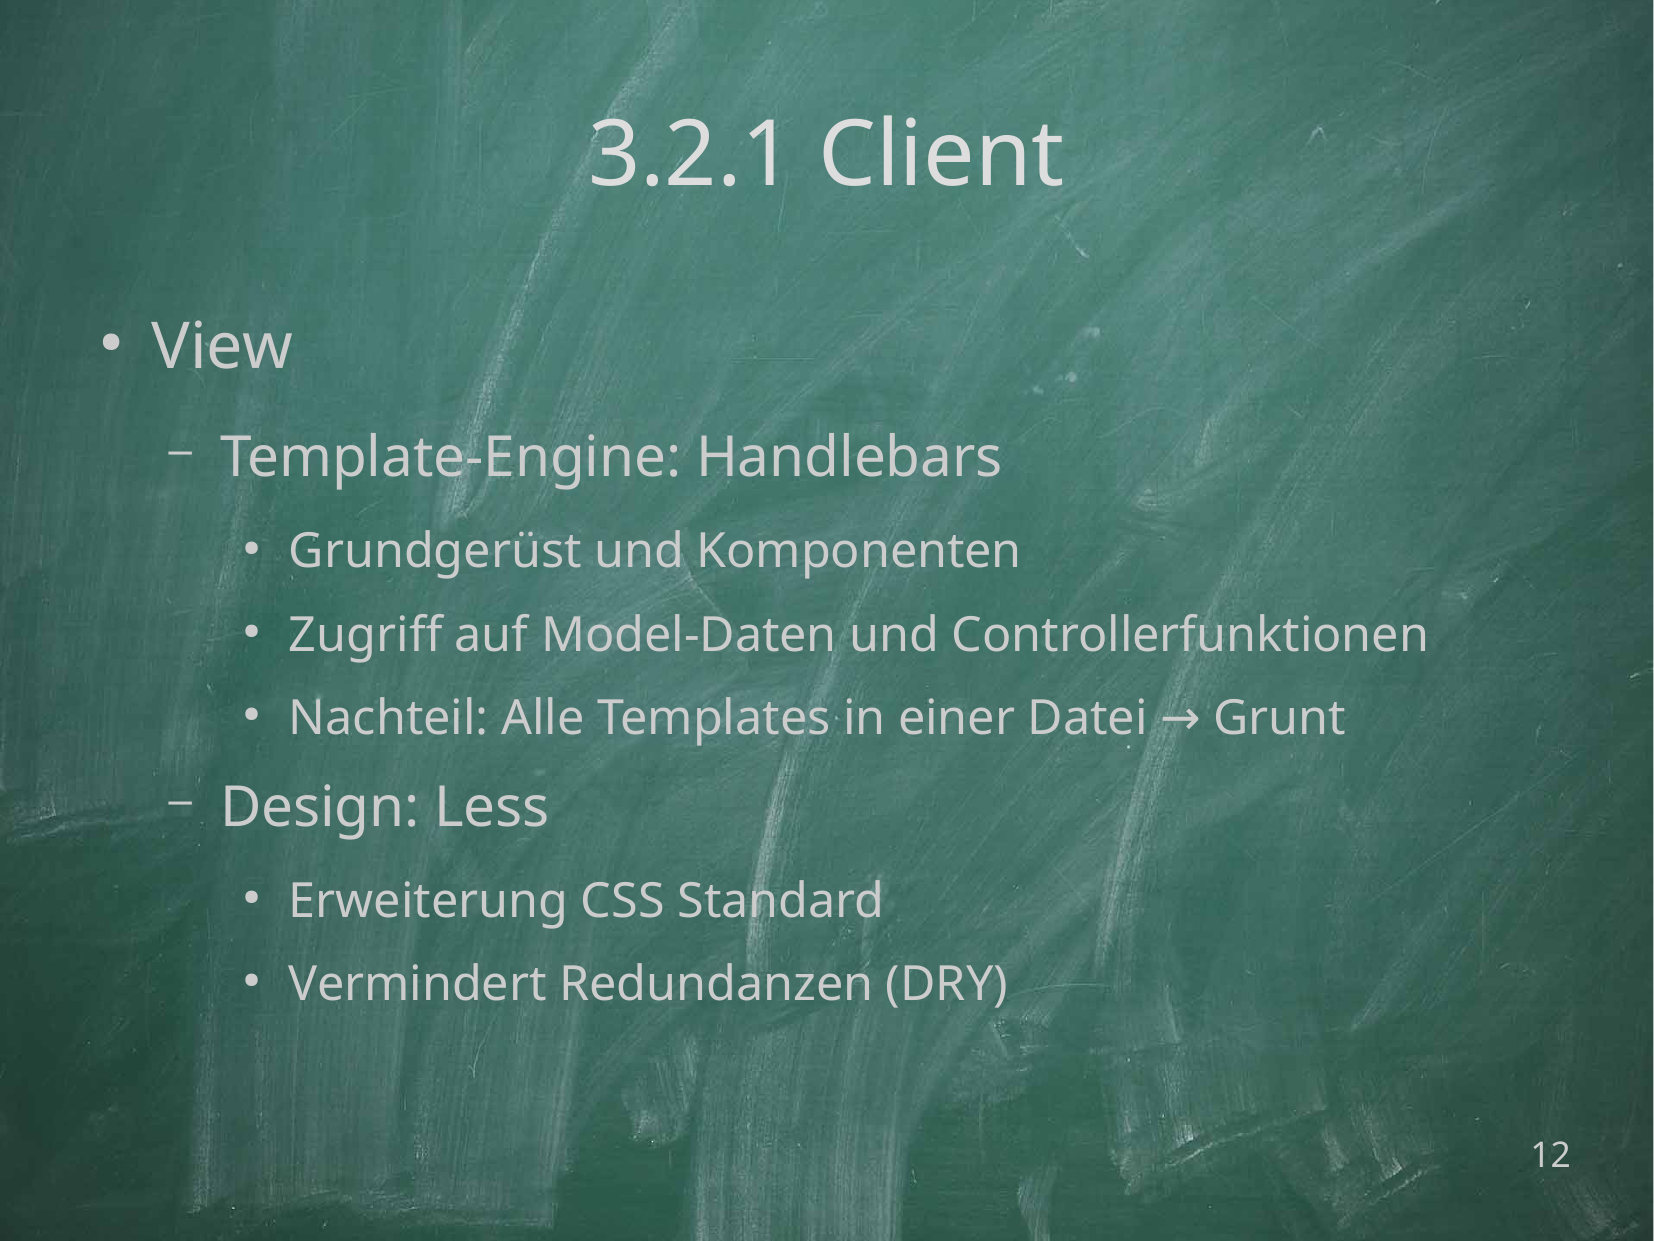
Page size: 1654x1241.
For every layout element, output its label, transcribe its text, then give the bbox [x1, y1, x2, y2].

title 3.2.1 Client [250, 47, 1403, 252]
picture [0, 0, 1654, 1241]
list View Template-Engine: Handlebars Grundgerüst und Komponenten Zugriff auf Model-Daten und Controllerfunktionen Nachteil: Alle Templates in einer Datei → Grunt Design: Less Erweiterung CSS Standard Vermindert Redundanzen (DRY) [82, 299, 1571, 1019]
